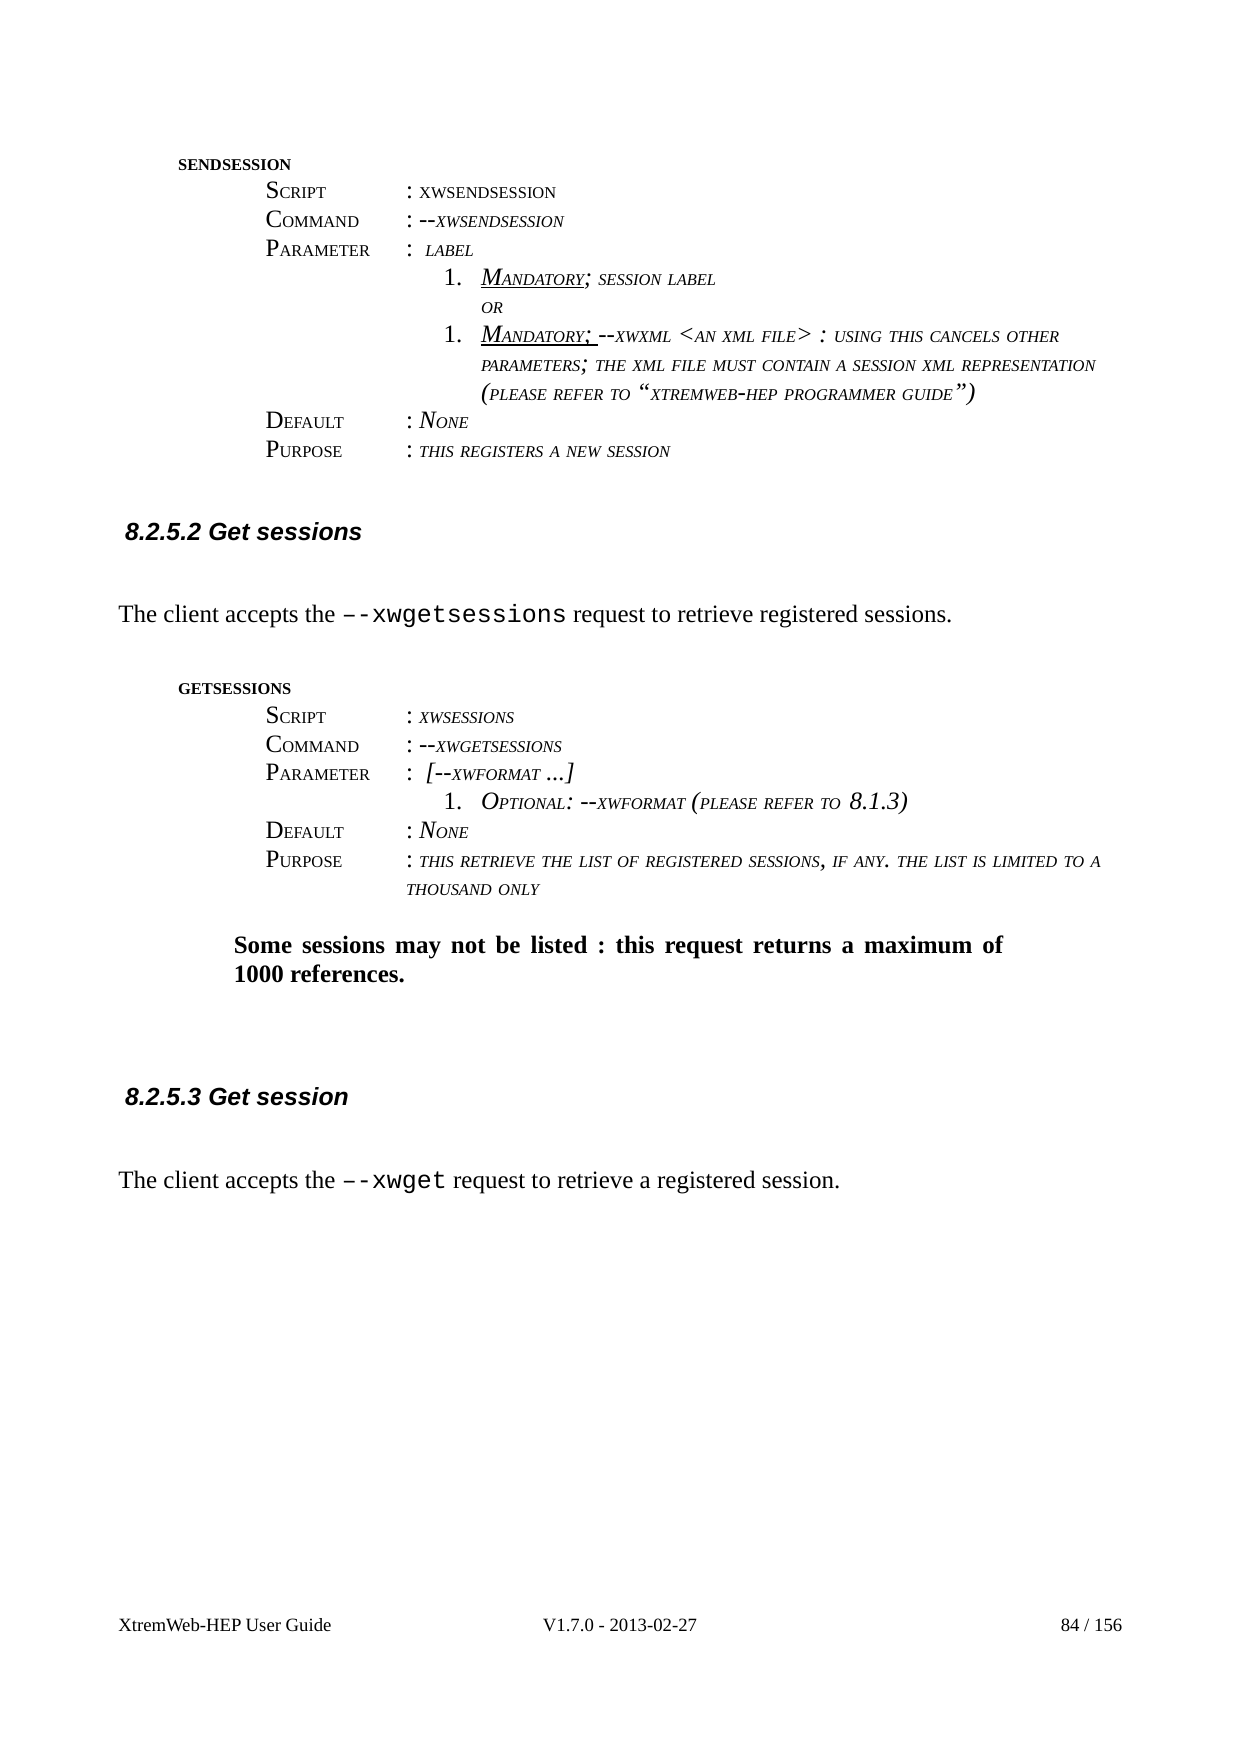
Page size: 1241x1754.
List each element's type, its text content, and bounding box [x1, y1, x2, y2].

text getsessions [178, 671, 1122, 700]
list or [443, 291, 1122, 319]
text The client accepts the –-xwget request to retrieve a registered session. [118, 1165, 1122, 1196]
text The client accepts the –-xwgetsessions request to retrieve registered sessions. [118, 599, 1122, 630]
text Some sessions may not be listed : this request returns a maximum of 1000 references. [233, 930, 1004, 987]
text Purpose : this retrieve the list of registered sessions, if any. the list is limited to a thousand only [265, 844, 1122, 901]
subtitle Get sessions [118, 517, 1122, 545]
text Parameter : [--xwformat ...] [265, 757, 1122, 786]
list Mandatory; --xwxml <an xml file> : using this cancels other parameters; the xml file must contain a session xml representation (please refer to “xtremweb-hep programmer guide”) [443, 319, 1122, 406]
text Command : --xwgetsessions [265, 729, 1122, 757]
text Default : None [265, 406, 1122, 434]
text sendsession [178, 147, 1122, 176]
subtitle Get session [118, 1082, 1122, 1111]
text Command : --xwsendsession [265, 204, 1122, 233]
text Script : xwsendsession [265, 176, 1122, 204]
text Parameter : label [265, 233, 1122, 262]
text Default : None [265, 815, 1122, 844]
list Mandatory; session label [443, 262, 1122, 291]
text Script : xwsessions [265, 700, 1122, 729]
text Purpose : this registers a new session [265, 434, 1122, 463]
list Optional: --xwformat (please refer to 8.1.3) [443, 786, 1122, 815]
